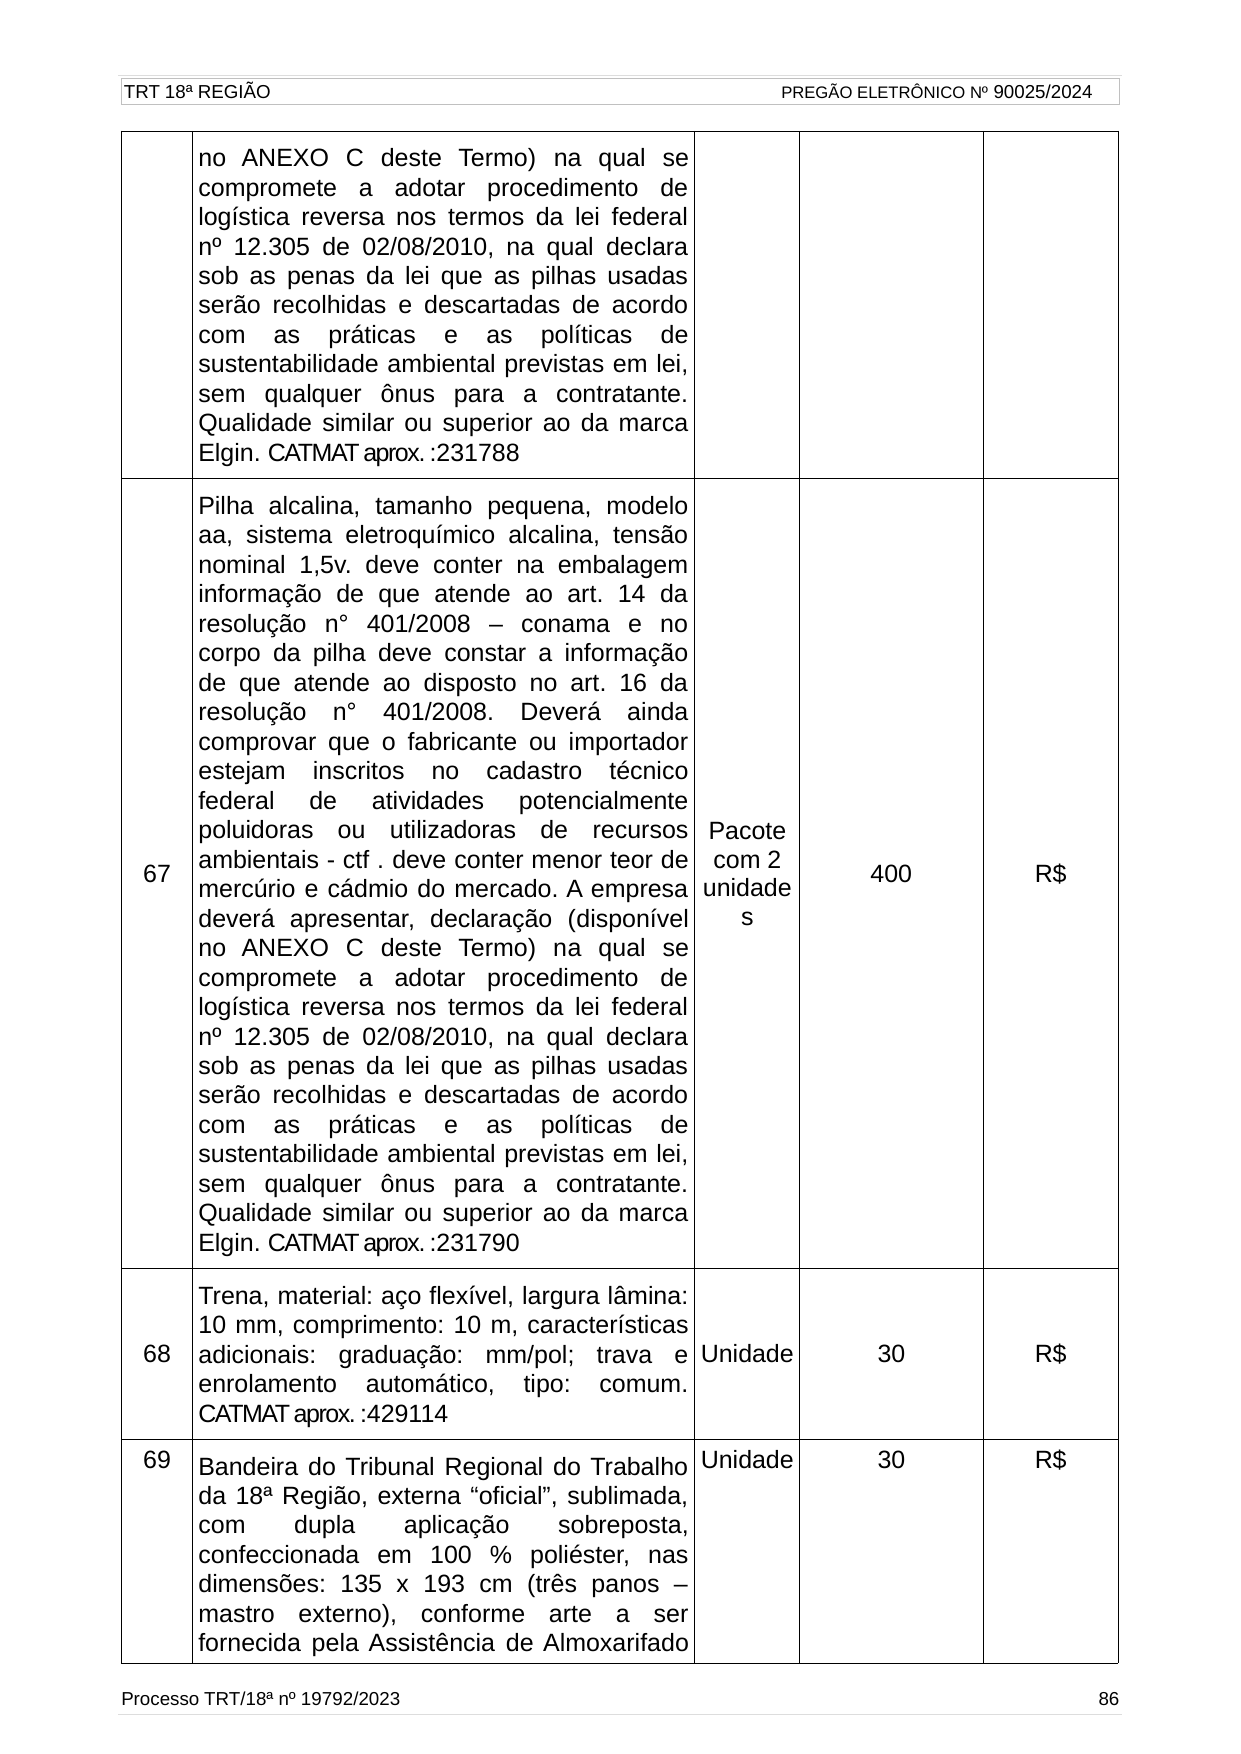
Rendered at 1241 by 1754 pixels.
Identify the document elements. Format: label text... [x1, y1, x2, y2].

table_cell 30 [800, 1269, 983, 1439]
table_cell Bandeira do Tribunal Regional do Trabalho da 18ª Região, externa “oficial”, sublimada, com dupla aplicação sobreposta, confeccionada em 100 % poliéster, nas dimensões: 135 x 193 cm (três panos – mastro externo), conforme arte a ser fornecida pela Assistência de Almoxarifado [193, 1440, 694, 1663]
table_cell Unidade [695, 1440, 799, 1663]
table_cell 30 [800, 1440, 983, 1663]
table_cell Unidade [695, 1269, 799, 1439]
table_cell [122, 132, 192, 478]
table_cell [695, 132, 799, 478]
table_cell [984, 132, 1118, 478]
table_cell no ANEXO C deste Termo) na qual se compromete a adotar procedimento de logística reversa nos termos da lei federal nº 12.305 de 02/08/2010, na qual declara sob as penas da lei que as pilhas usadas serão recolhidas e descartadas de acordo com as práticas e as políticas de sustentabilidade ambiental previstas em lei, sem qualquer ônus para a contratante. Qualidade similar ou superior ao da marca Elgin. CATMAT aprox. :231788 [193, 132, 694, 478]
table_cell R$ [984, 1440, 1118, 1663]
table_cell R$ [984, 1269, 1118, 1439]
table_cell Pilha alcalina, tamanho pequena, modelo aa, sistema eletroquímico alcalina, tensão nominal 1,5v. deve conter na embalagem informação de que atende ao art. 14 da resolução n° 401/2008 – conama e no corpo da pilha deve constar a informação de que atende ao disposto no art. 16 da resolução n° 401/2008. Deverá ainda comprovar que o fabricante ou importador estejam inscritos no cadastro técnico federal de atividades potencialmente poluidoras ou utilizadoras de recursos ambientais - ctf . deve conter menor teor de mercúrio e cádmio do mercado. A empresa deverá apresentar, declaração (disponível no ANEXO C deste Termo) na qual se compromete a adotar procedimento de logística reversa nos termos da lei federal nº 12.305 de 02/08/2010, na qual declara sob as penas da lei que as pilhas usadas serão recolhidas e descartadas de acordo com as práticas e as políticas de sustentabilidade ambiental previstas em lei, sem qualquer ônus para a contratante. Qualidade similar ou superior ao da marca Elgin. CATMAT aprox. :231790 [193, 479, 694, 1268]
table_cell 68 [122, 1269, 192, 1439]
table_cell R$ [984, 479, 1118, 1268]
table_cell Pacote com 2 unidades [695, 479, 799, 1268]
table_cell 67 [122, 479, 192, 1268]
table_cell [800, 132, 983, 478]
table_cell Trena, material: aço flexível, largura lâmina: 10 mm, comprimento: 10 m, características adicionais: graduação: mm/pol; trava e enrolamento automático, tipo: comum. CATMAT aprox. :429114 [193, 1269, 694, 1439]
table_cell 400 [800, 479, 983, 1268]
table_cell 69 [122, 1440, 192, 1663]
